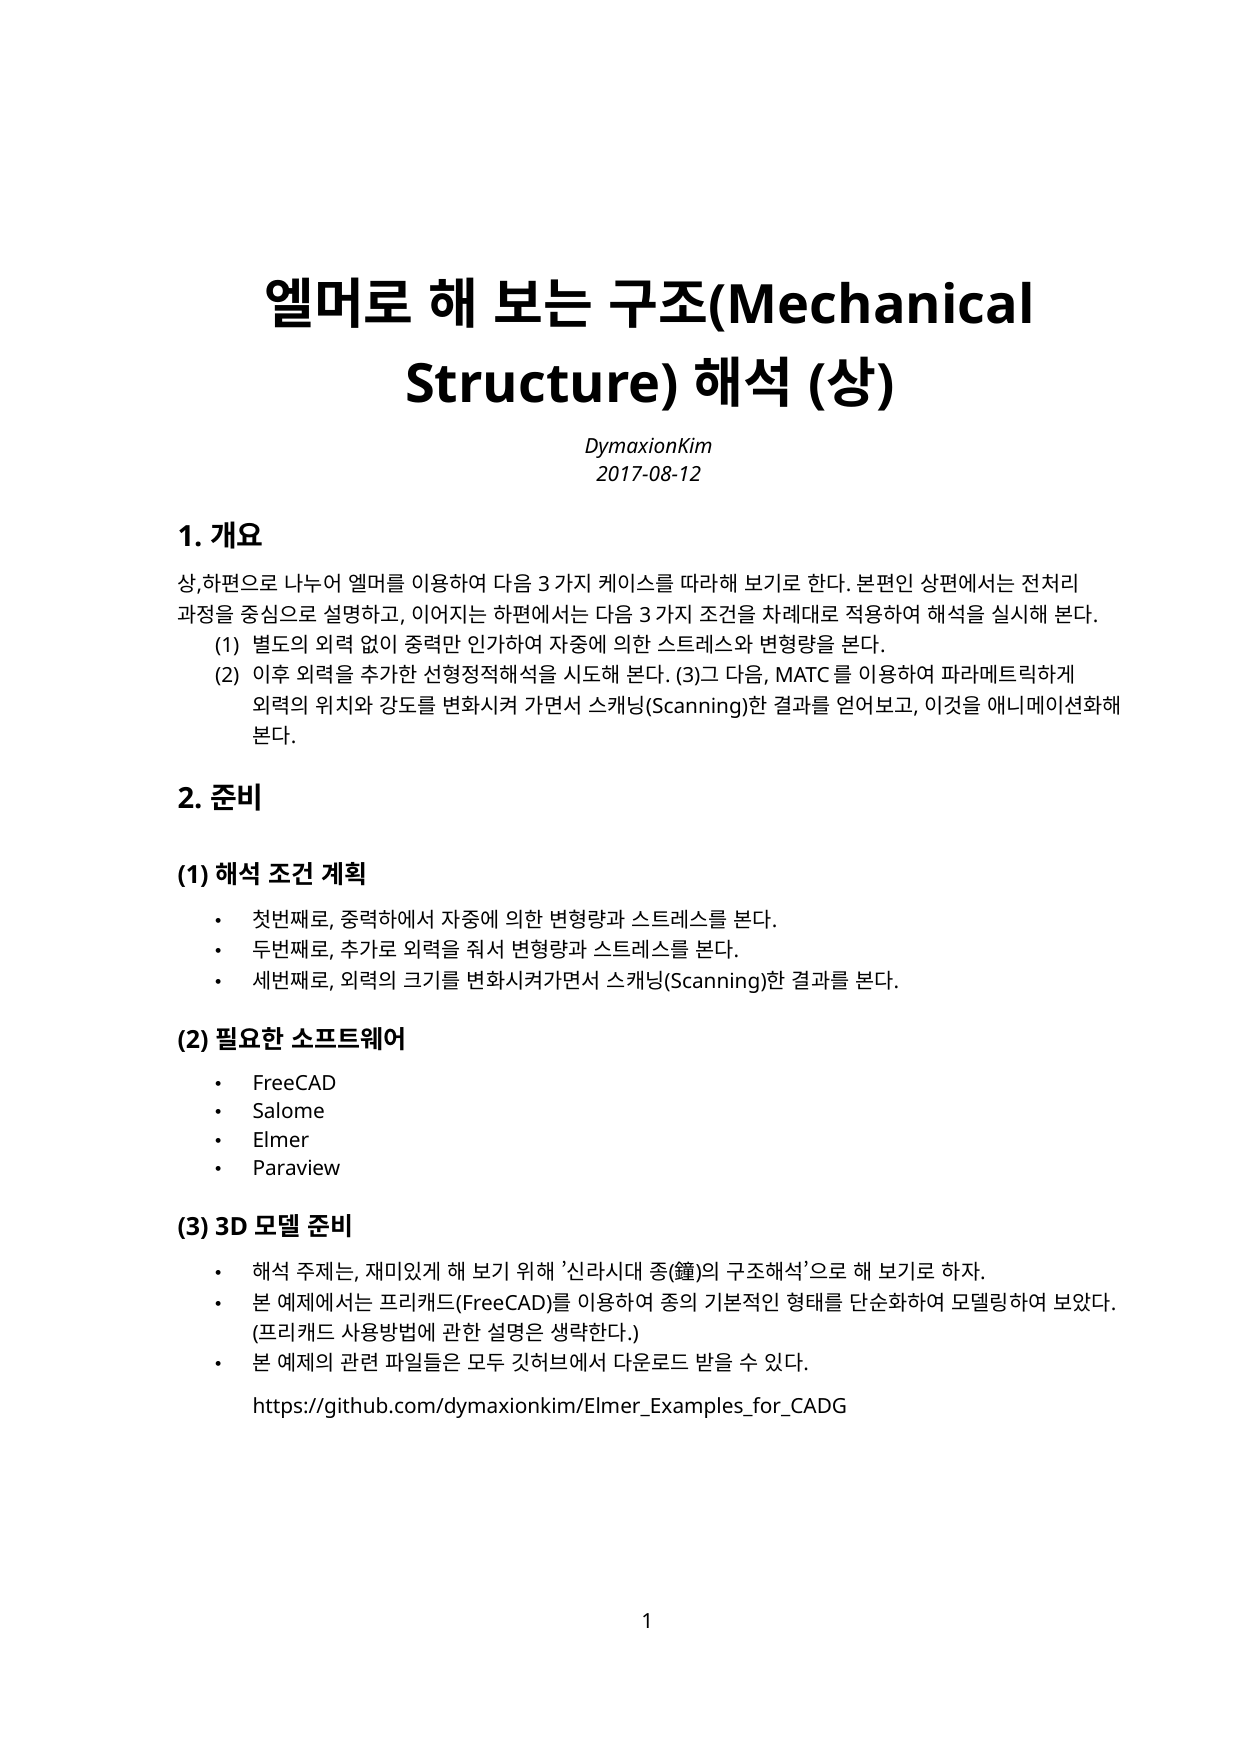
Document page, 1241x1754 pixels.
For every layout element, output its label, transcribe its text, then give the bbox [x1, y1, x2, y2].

subtitle (3) 3D 모델 준비 [177, 1207, 1122, 1243]
list 해석 주제는, 재미있게 해 보기 위해 ’신라시대 종(鐘)의 구조해석’으로 해 보기로 하자. [215, 1255, 1122, 1286]
text DymaxionKim [177, 431, 1122, 459]
list 본 예제의 관련 파일들은 모두 깃허브에서 다운로드 받을 수 있다. [215, 1346, 1122, 1377]
list Paraview [215, 1153, 1122, 1182]
text https://github.com/dymaxionkim/Elmer_Examples_for_CADG [252, 1392, 1122, 1420]
list FreeCAD [215, 1068, 1122, 1096]
list 두번째로, 추가로 외력을 줘서 변형량과 스트레스를 본다. [215, 933, 1122, 964]
text 상,하편으로 나누어 엘머를 이용하여 다음 3가지 케이스를 따라해 보기로 한다. 본편인 상편에서는 전처리 과정을 중심으로 설명하고, 이어지는 하편에서는 다음 3가지 조건을 차례대로 적용하여 해석을 실시해 본다. [177, 568, 1122, 628]
list 첫번째로, 중력하에서 자중에 의한 변형량과 스트레스를 본다. [215, 903, 1122, 933]
subtitle (1) 해석 조건 계획 [177, 854, 1122, 891]
text 2017-08-12 [177, 459, 1122, 488]
list 본 예제에서는 프리캐드(FreeCAD)를 이용하여 종의 기본적인 형태를 단순화하여 모델링하여 보았다. (프리캐드 사용방법에 관한 설명은 생략한다.) [215, 1286, 1122, 1346]
list 별도의 외력 없이 중력만 인가하여 자중에 의한 스트레스와 변형량을 본다. [215, 628, 1122, 659]
list Salome [215, 1096, 1122, 1125]
list Elmer [215, 1125, 1122, 1153]
list 이후 외력을 추가한 선형정적해석을 시도해 본다. (3)그 다음, MATC를 이용하여 파라메트릭하게 외력의 위치와 강도를 변화시켜 가면서 스캐닝(Scanning)한 결과를 얻어보고, 이것을 애니메이션화해 본다. [215, 659, 1122, 749]
title 엘머로 해 보는 구조(Mechanical Structure) 해석 (상) [177, 261, 1122, 418]
subtitle (2) 필요한 소프트웨어 [177, 1019, 1122, 1055]
list 세번째로, 외력의 크기를 변화시켜가면서 스캐닝(Scanning)한 결과를 본다. [215, 964, 1122, 994]
subtitle 1. 개요 [177, 513, 1122, 555]
subtitle 2. 준비 [177, 774, 1122, 817]
